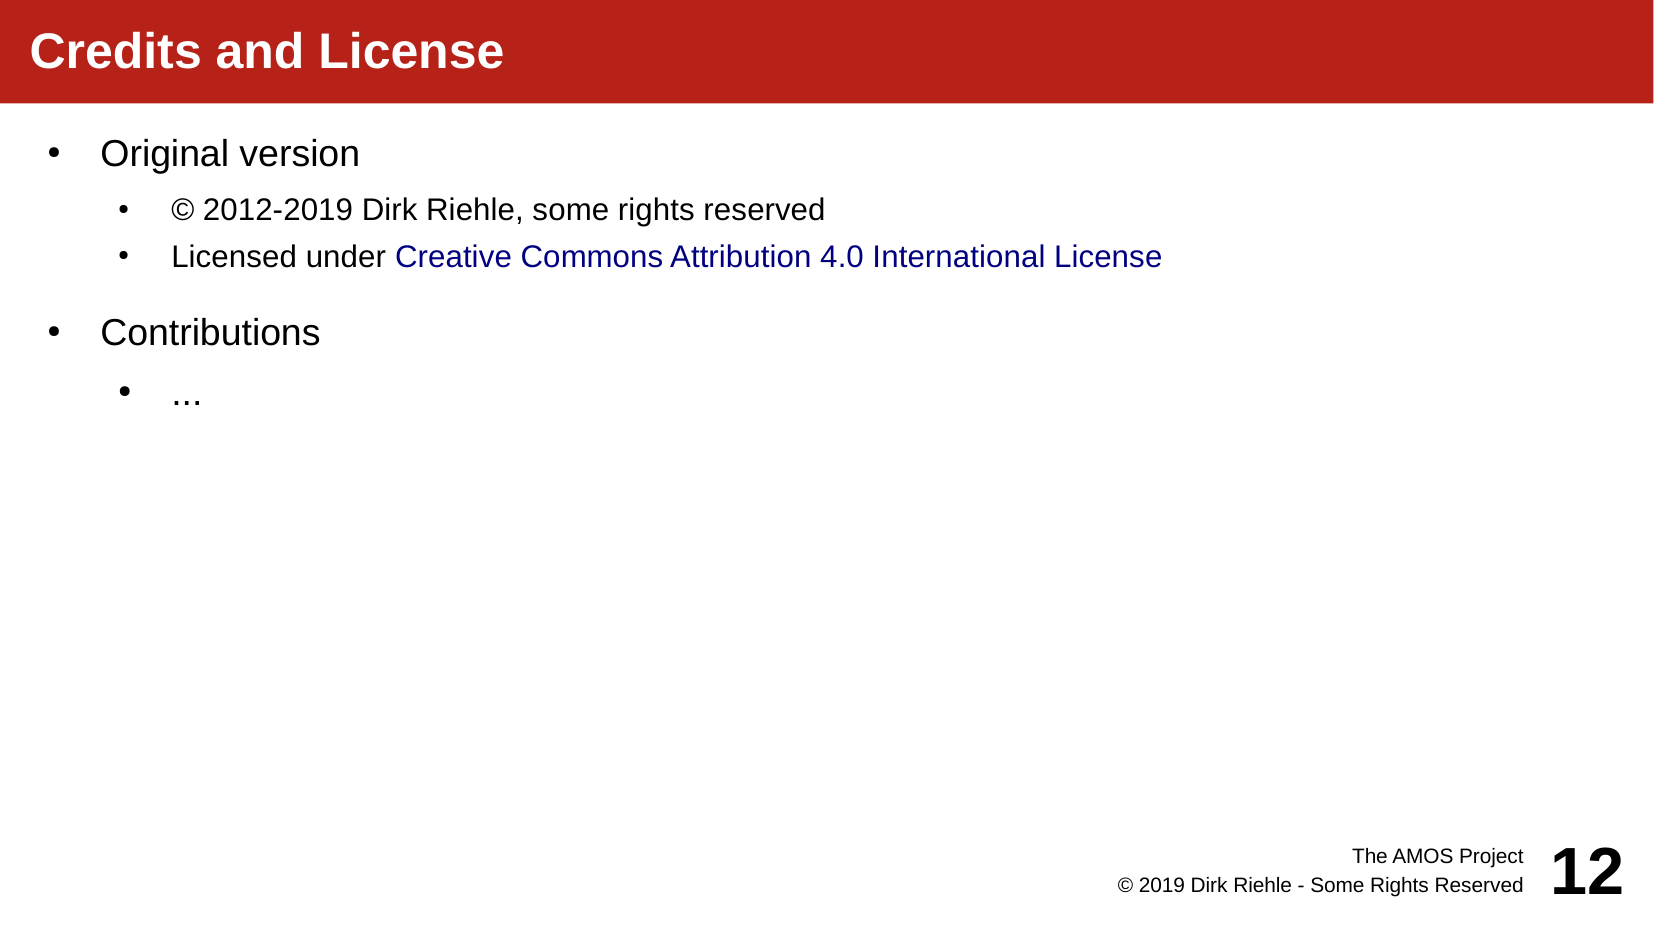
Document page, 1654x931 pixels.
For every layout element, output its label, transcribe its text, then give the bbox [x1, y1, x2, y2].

title Credits and License [0, 0, 1654, 104]
list Original version © 2012-2019 Dirk Riehle, some rights reserved Licensed under Creative Commons Attribution 4.0 International License Contributions ... [29, 132, 1625, 798]
